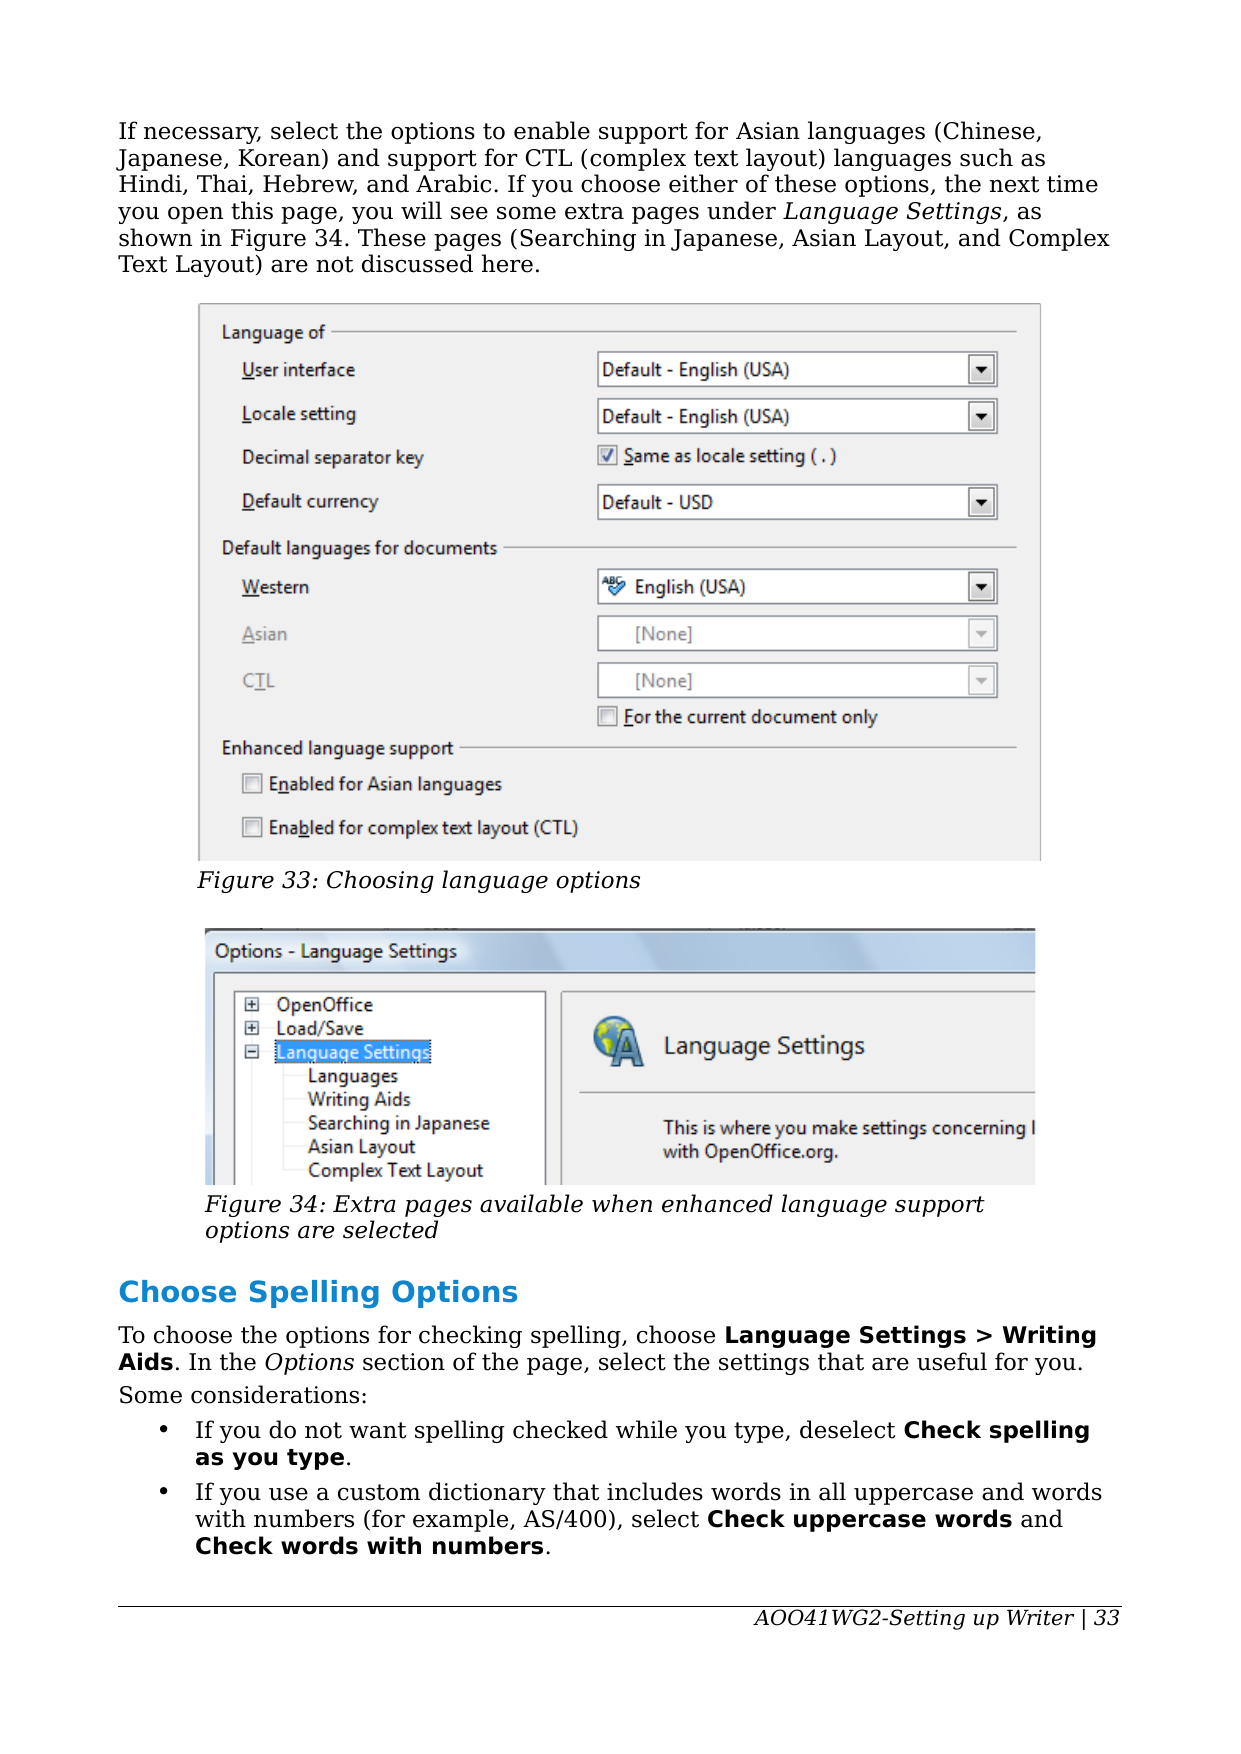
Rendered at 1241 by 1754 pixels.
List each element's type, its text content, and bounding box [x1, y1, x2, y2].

picture [197, 303, 1042, 861]
list To choose the options for checking spelling, choose Language Settings > Writing Aids. In the Options section of the page, select the settings that are useful for you. [118, 1322, 1122, 1375]
list If you do not want spelling checked while you type, deselect Check spelling as you type. [156, 1415, 1122, 1471]
picture [204, 928, 1036, 1185]
text If necessary, select the options to enable support for Asian languages (Chinese, Japanese, Korean) and support for CTL (complex text layout) languages such as Hindi, Thai, Hebrew, and Arabic. If you choose either of these options, the next time you open this page, you will see some extra pages under Language Settings, as shown in Figure 34. These pages (Searching in Japanese, Asian Layout, and Complex Text Layout) are not discussed here. [118, 118, 1122, 278]
list If you use a custom dictionary that includes words in all uppercase and words with numbers (for example, AS/400), select Check uppercase words and Check words with numbers. [156, 1477, 1122, 1559]
text Figure 33: Choosing language options [197, 867, 1043, 894]
list Some considerations: [118, 1382, 1122, 1408]
subtitle Choose Spelling Options [118, 1276, 1122, 1310]
text Figure 34: Extra pages available when enhanced language support options are selected [205, 1191, 1035, 1244]
